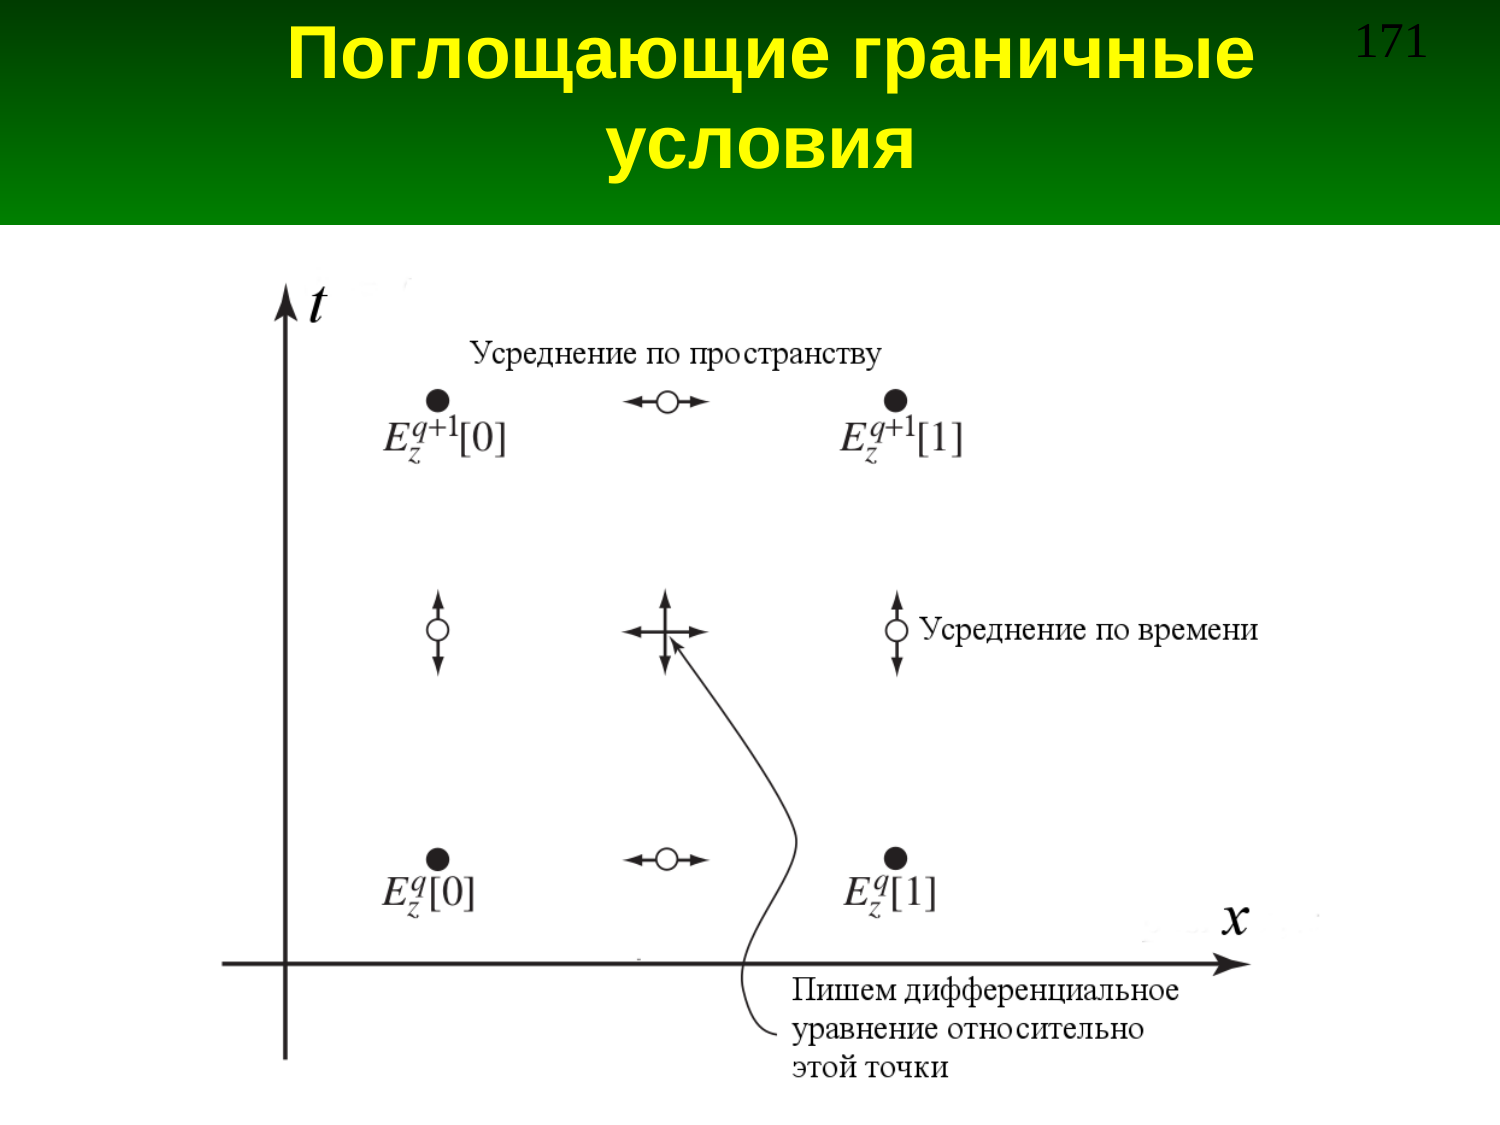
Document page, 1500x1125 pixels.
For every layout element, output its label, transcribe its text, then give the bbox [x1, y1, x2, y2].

title Поглощающие граничные условия [123, 0, 1399, 192]
picture [177, 242, 1335, 1087]
